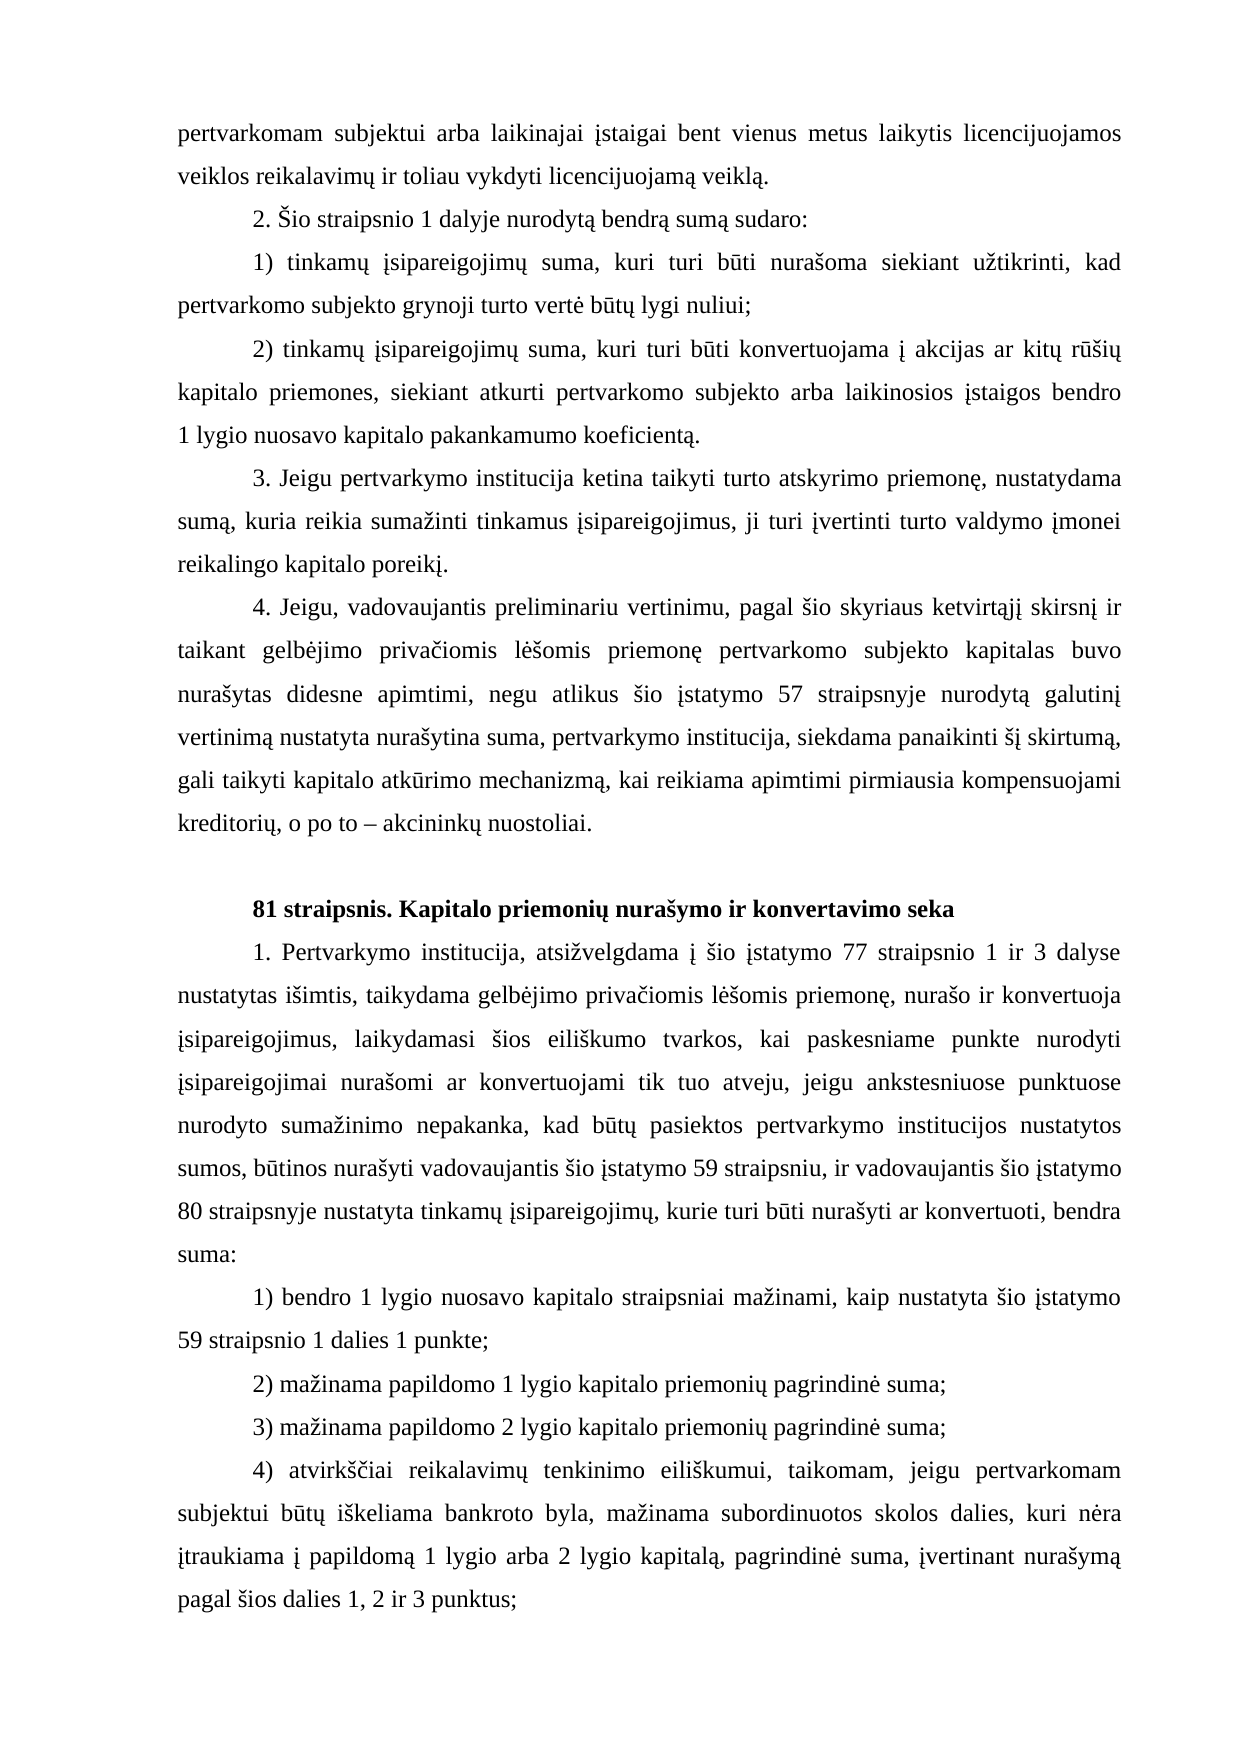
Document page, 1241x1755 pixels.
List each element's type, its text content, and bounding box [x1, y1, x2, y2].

text 3) mažinama papildomo 2 lygio kapitalo priemonių pagrindinė suma; [177, 1412, 1122, 1441]
text 3. Jeigu pertvarkymo institucija ketina taikyti turto atskyrimo priemonę, nustatydama sumą, kuria reikia sumažinti tinkamus įsipareigojimus, ji turi įvertinti turto valdymo įmonei reikalingo kapitalo poreikį. [177, 463, 1122, 578]
text 1) tinkamų įsipareigojimų suma, kuri turi būti nurašoma siekiant užtikrinti, kad pertvarkomo subjekto grynoji turto vertė būtų lygi nuliui; [177, 247, 1122, 319]
text 4) atvirkščiai reikalavimų tenkinimo eiliškumui, taikomam, jeigu pertvarkomam subjektui būtų iškeliama bankroto byla, mažinama subordinuotos skolos dalies, kuri nėra įtraukiama į papildomą 1 lygio arba 2 lygio kapitalą, pagrindinė suma, įvertinant nurašymą pagal šios dalies 1, 2 ir 3 punktus; [177, 1455, 1122, 1613]
text 1) bendro 1 lygio nuosavo kapitalo straipsniai mažinami, kaip nustatyta šio įstatymo 59 straipsnio 1 dalies 1 punkte; [177, 1282, 1122, 1354]
text pertvarkomam subjektui arba laikinajai įstaigai bent vienus metus laikytis licencijuojamos veiklos reikalavimų ir toliau vykdyti licencijuojamą veiklą. [177, 118, 1122, 190]
text 81 straipsnis. Kapitalo priemonių nurašymo ir konvertavimo seka [177, 894, 1122, 923]
text 4. Jeigu, vadovaujantis preliminariu vertinimu, pagal šio skyriaus ketvirtąjį skirsnį ir taikant gelbėjimo privačiomis lėšomis priemonę pertvarkomo subjekto kapitalas buvo nurašytas didesne apimtimi, negu atlikus šio įstatymo 57 straipsnyje nurodytą galutinį vertinimą nustatyta nurašytina suma, pertvarkymo institucija, siekdama panaikinti šį skirtumą, gali taikyti kapitalo atkūrimo mechanizmą, kai reikiama apimtimi pirmiausia kompensuojami kreditorių, o po to – akcininkų nuostoliai. [177, 592, 1122, 837]
text 1. Pertvarkymo institucija, atsižvelgdama į šio įstatymo 77 straipsnio 1 ir 3 dalyse nustatytas išimtis, taikydama gelbėjimo privačiomis lėšomis priemonę, nurašo ir konvertuoja įsipareigojimus, laikydamasi šios eiliškumo tvarkos, kai paskesniame punkte nurodyti įsipareigojimai nurašomi ar konvertuojami tik tuo atveju, jeigu ankstesniuose punktuose nurodyto sumažinimo nepakanka, kad būtų pasiektos pertvarkymo institucijos nustatytos sumos, būtinos nurašyti vadovaujantis šio įstatymo 59 straipsniu, ir vadovaujantis šio įstatymo 80 straipsnyje nustatyta tinkamų įsipareigojimų, kurie turi būti nurašyti ar konvertuoti, bendra suma: [177, 937, 1122, 1268]
text 2) mažinama papildomo 1 lygio kapitalo priemonių pagrindinė suma; [177, 1369, 1122, 1397]
text 2) tinkamų įsipareigojimų suma, kuri turi būti konvertuojama į akcijas ar kitų rūšių kapitalo priemones, siekiant atkurti pertvarkomo subjekto arba laikinosios įstaigos bendro 1 lygio nuosavo kapitalo pakankamumo koeficientą. [177, 334, 1122, 449]
text 2. Šio straipsnio 1 dalyje nurodytą bendrą sumą sudaro: [177, 204, 1122, 233]
